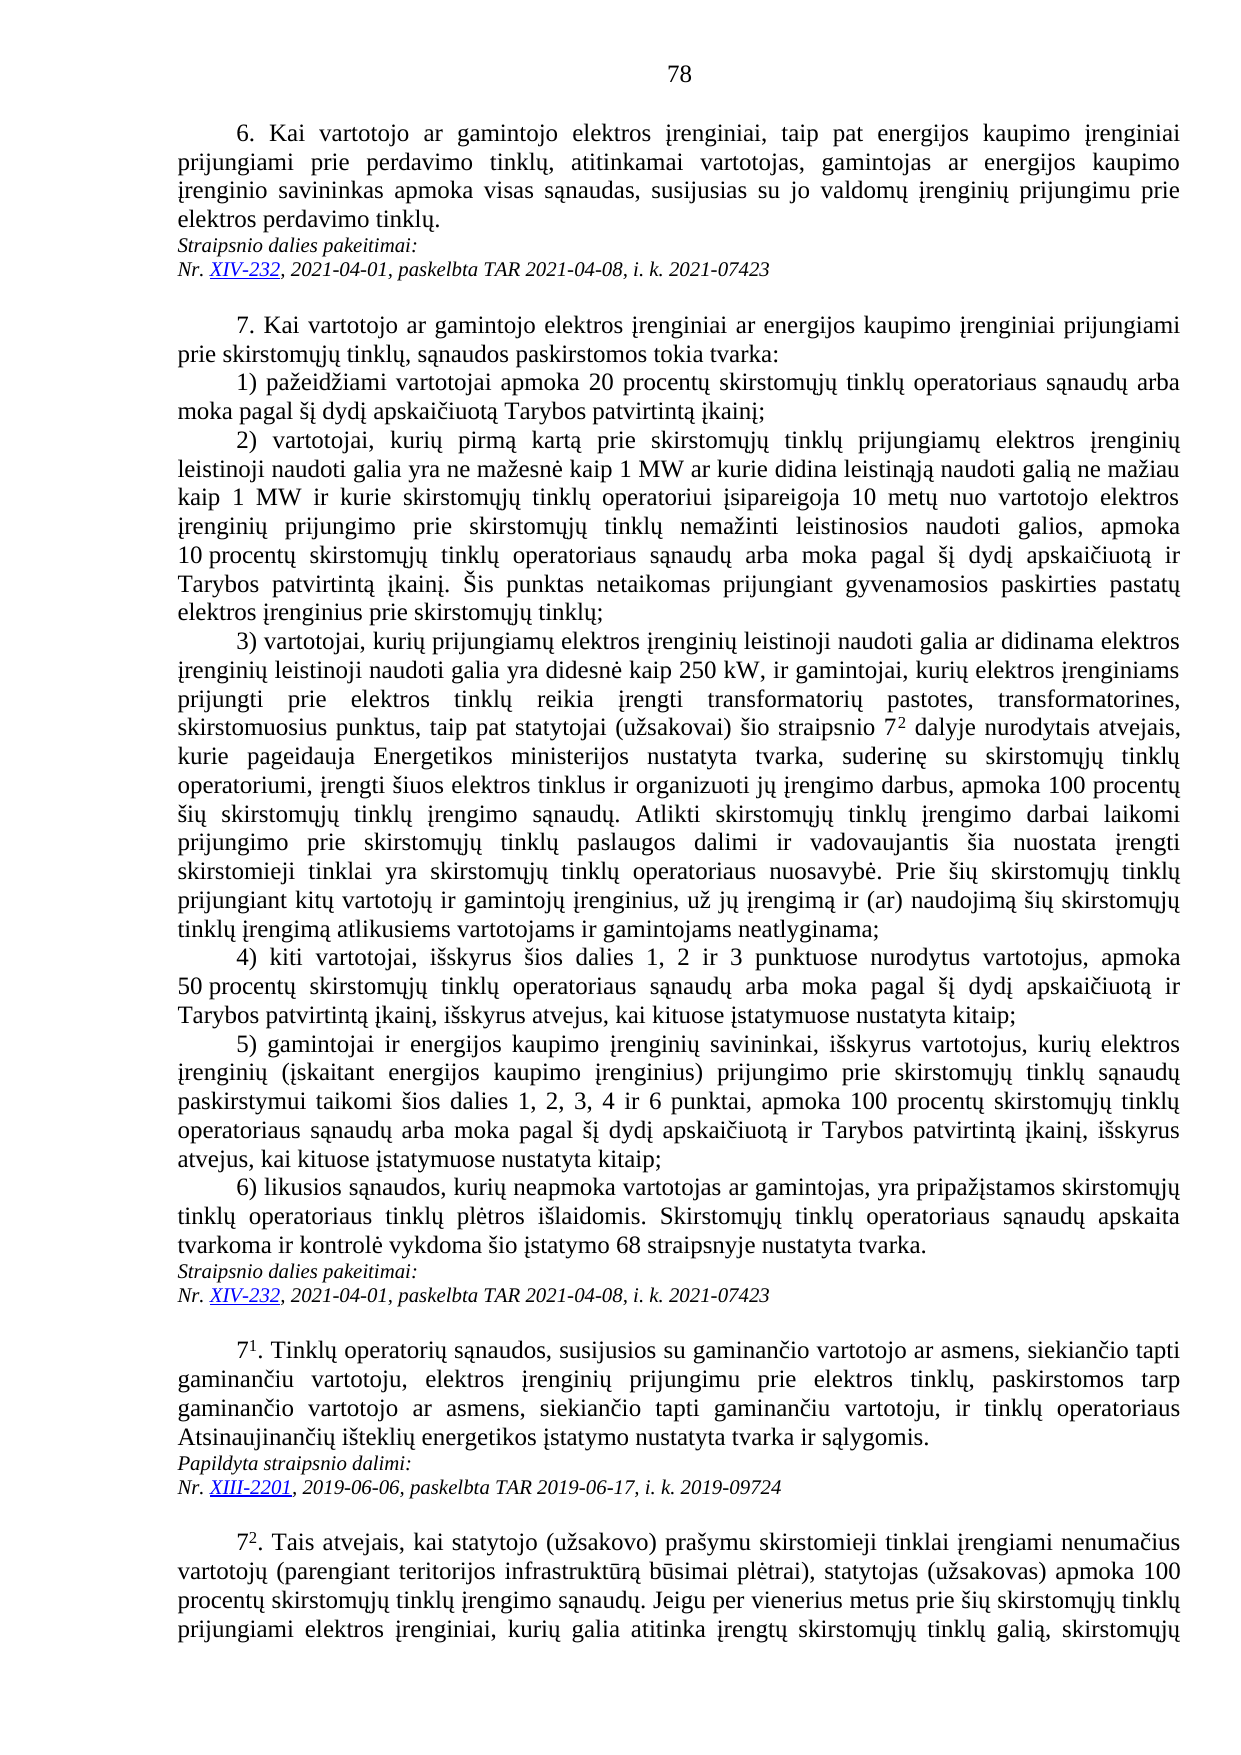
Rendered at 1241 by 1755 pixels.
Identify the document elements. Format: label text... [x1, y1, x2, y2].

text 1) pažeidžiami vartotojai apmoka 20 procentų skirstomųjų tinklų operatoriaus sąnaudų arba moka pagal šį dydį apskaičiuotą Tarybos patvirtintą įkainį; [177, 367, 1181, 425]
text Straipsnio dalies pakeitimai: [177, 233, 1181, 257]
text 6. Kai vartotojo ar gamintojo elektros įrenginiai, taip pat energijos kaupimo įrenginiai prijungiami prie perdavimo tinklų, atitinkamai vartotojas, gamintojas ar energijos kaupimo įrenginio savininkas apmoka visas sąnaudas, susijusias su jo valdomų įrenginių prijungimu prie elektros perdavimo tinklų. [177, 118, 1181, 233]
text 5) gamintojai ir energijos kaupimo įrenginių savininkai, išskyrus vartotojus, kurių elektros įrenginių (įskaitant energijos kaupimo įrenginius) prijungimo prie skirstomųjų tinklų sąnaudų paskirstymui taikomi šios dalies 1, 2, 3, 4 ir 6 punktai, apmoka 100 procentų skirstomųjų tinklų operatoriaus sąnaudų arba moka pagal šį dydį apskaičiuotą ir Tarybos patvirtintą įkainį, išskyrus atvejus, kai kituose įstatymuose nustatyta kitaip; [177, 1029, 1181, 1172]
text Nr. XIV-232, 2021-04-01, paskelbta TAR 2021-04-08, i. k. 2021-07423 [177, 257, 1181, 281]
text Papildyta straipsnio dalimi: [177, 1451, 1181, 1475]
text 3) vartotojai, kurių prijungiamų elektros įrenginių leistinoji naudoti galia ar didinama elektros įrenginių leistinoji naudoti galia yra didesnė kaip 250 kW, ir gamintojai, kurių elektros įrenginiams prijungti prie elektros tinklų reikia įrengti transformatorių pastotes, transformatorines, skirstomuosius punktus, taip pat statytojai (užsakovai) šio straipsnio 72 dalyje nurodytais atvejais, kurie pageidauja Energetikos ministerijos nustatyta tvarka, suderinę su skirstomųjų tinklų operatoriumi, įrengti šiuos elektros tinklus ir organizuoti jų įrengimo darbus, apmoka 100 procentų šių skirstomųjų tinklų įrengimo sąnaudų. Atlikti skirstomųjų tinklų įrengimo darbai laikomi prijungimo prie skirstomųjų tinklų paslaugos dalimi ir vadovaujantis šia nuostata įrengti skirstomieji tinklai yra skirstomųjų tinklų operatoriaus nuosavybė. Prie šių skirstomųjų tinklų prijungiant kitų vartotojų ir gamintojų įrenginius, už jų įrengimą ir (ar) naudojimą šių skirstomųjų tinklų įrengimą atlikusiems vartotojams ir gamintojams neatlyginama; [177, 626, 1181, 942]
text 72. Tais atvejais, kai statytojo (užsakovo) prašymu skirstomieji tinklai įrengiami nenumačius vartotojų (parengiant teritorijos infrastruktūrą būsimai plėtrai), statytojas (užsakovas) apmoka 100 procentų skirstomųjų tinklų įrengimo sąnaudų. Jeigu per vienerius metus prie šių skirstomųjų tinklų prijungiami elektros įrenginiai, kurių galia atitinka įrengtų skirstomųjų tinklų galią, skirstomųjų [177, 1527, 1181, 1642]
text 6) likusios sąnaudos, kurių neapmoka vartotojas ar gamintojas, yra pripažįstamos skirstomųjų tinklų operatoriaus tinklų plėtros išlaidomis. Skirstomųjų tinklų operatoriaus sąnaudų apskaita tvarkoma ir kontrolė vykdoma šio įstatymo 68 straipsnyje nustatyta tvarka. [177, 1172, 1181, 1259]
text 7. Kai vartotojo ar gamintojo elektros įrenginiai ar energijos kaupimo įrenginiai prijungiami prie skirstomųjų tinklų, sąnaudos paskirstomos tokia tvarka: [177, 310, 1181, 367]
text 71. Tinklų operatorių sąnaudos, susijusios su gaminančio vartotojo ar asmens, siekiančio tapti gaminančiu vartotoju, elektros įrenginių prijungimu prie elektros tinklų, paskirstomos tarp gaminančio vartotojo ar asmens, siekiančio tapti gaminančiu vartotoju, ir tinklų operatoriaus Atsinaujinančių išteklių energetikos įstatymo nustatyta tvarka ir sąlygomis. [177, 1336, 1181, 1451]
text Nr. XIV-232, 2021-04-01, paskelbta TAR 2021-04-08, i. k. 2021-07423 [177, 1283, 1181, 1307]
text 2) vartotojai, kurių pirmą kartą prie skirstomųjų tinklų prijungiamų elektros įrenginių leistinoji naudoti galia yra ne mažesnė kaip 1 MW ar kurie didina leistinąją naudoti galią ne mažiau kaip 1 MW ir kurie skirstomųjų tinklų operatoriui įsipareigoja 10 metų nuo vartotojo elektros įrenginių prijungimo prie skirstomųjų tinklų nemažinti leistinosios naudoti galios, apmoka 10 procentų skirstomųjų tinklų operatoriaus sąnaudų arba moka pagal šį dydį apskaičiuotą ir Tarybos patvirtintą įkainį. Šis punktas netaikomas prijungiant gyvenamosios paskirties pastatų elektros įrenginius prie skirstomųjų tinklų; [177, 425, 1181, 626]
text 4) kiti vartotojai, išskyrus šios dalies 1, 2 ir 3 punktuose nurodytus vartotojus, apmoka 50 procentų skirstomųjų tinklų operatoriaus sąnaudų arba moka pagal šį dydį apskaičiuotą ir Tarybos patvirtintą įkainį, išskyrus atvejus, kai kituose įstatymuose nustatyta kitaip; [177, 942, 1181, 1029]
text Nr. XIII-2201, 2019-06-06, paskelbta TAR 2019-06-17, i. k. 2019-09724 [177, 1475, 1181, 1499]
text Straipsnio dalies pakeitimai: [177, 1259, 1181, 1283]
